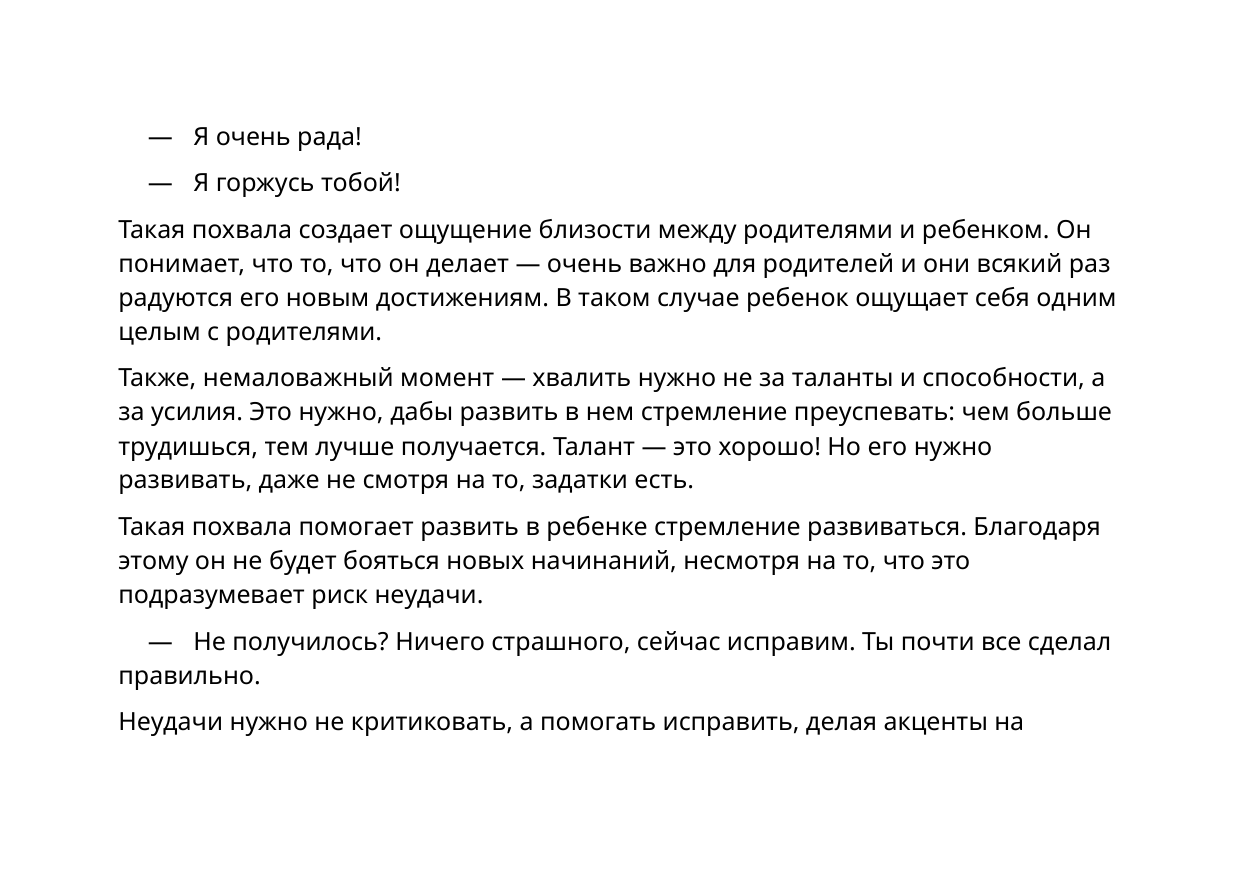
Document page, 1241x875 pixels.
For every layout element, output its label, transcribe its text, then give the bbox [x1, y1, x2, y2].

text Такая похвала помогает развить в ребенке стремление развиваться. Благодаря этому он не будет бояться новых начинаний, несмотря на то, что это подразумевает риск неудачи. [118, 509, 1122, 611]
list Не получилось? Ничего страшного, сейчас исправим. Ты почти все сделал правильно. [118, 623, 1122, 692]
list Я горжусь тобой! [118, 165, 1122, 199]
text Также, немаловажный момент — хвалить нужно не за таланты и способности, а за усилия. Это нужно, дабы развить в нем стремление преуспевать: чем больше трудишься, тем лучше получается. Талант — это хорошо! Но его нужно развивать, даже не смотря на то, задатки есть. [118, 360, 1122, 496]
text Такая похвала создает ощущение близости между родителями и ребенком. Он понимает, что то, что он делает — очень важно для родителей и они всякий раз радуются его новым достижениям. В таком случае ребенок ощущает себя одним целым с родителями. [118, 211, 1122, 347]
list Я очень рада! [118, 118, 1122, 152]
text Неудачи нужно не критиковать, а помогать исправить, делая акценты на [118, 704, 1122, 738]
